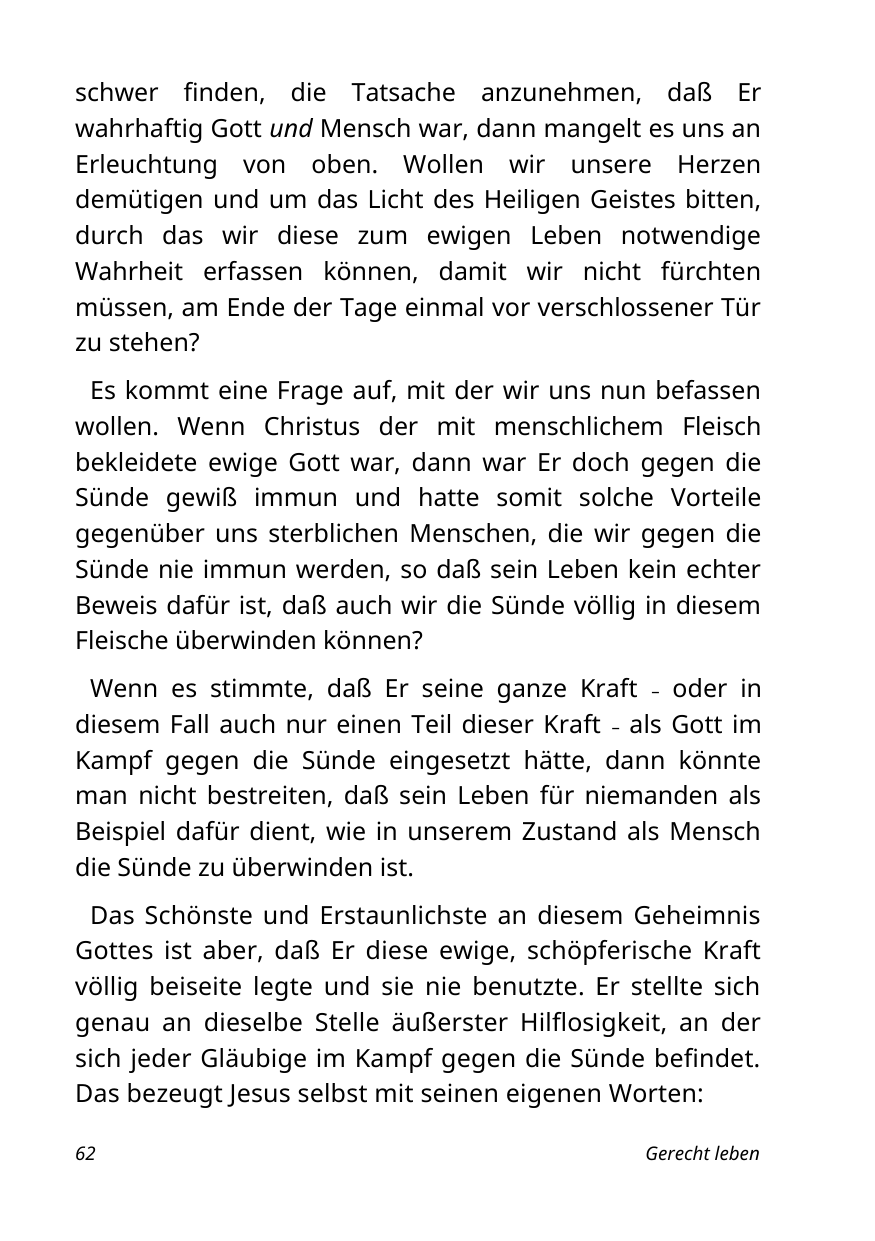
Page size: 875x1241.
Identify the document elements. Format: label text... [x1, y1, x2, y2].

text Wenn es stimmte, daß Er seine ganze Kraft – oder in diesem Fall auch nur einen Teil dieser Kraft – als Gott im Kampf gegen die Sünde eingesetzt hätte, dann könnte man nicht bestreiten, daß sein Leben für niemanden als Beispiel dafür dient, wie in unserem Zustand als Mensch die Sünde zu überwinden ist. [75, 671, 762, 883]
text Es kommt eine Frage auf, mit der wir uns nun befassen wollen. Wenn Christus der mit menschlichem Fleisch bekleidete ewige Gott war, dann war Er doch gegen die Sünde gewiß immun und hatte somit solche Vorteile gegenüber uns sterblichen Menschen, die wir gegen die Sünde nie immun werden, so daß sein Leben kein echter Beweis dafür ist, daß auch wir die Sünde völlig in diesem Fleische überwinden können? [75, 373, 762, 657]
text Das Schönste und Erstaunlichste an diesem Geheimnis Gottes ist aber, daß Er diese ewige, schöpferische Kraft völlig beiseite legte und sie nie benutzte. Er stellte sich genau an dieselbe Stelle äußerster Hilflosigkeit, an der sich jeder Gläubige im Kampf gegen die Sünde befindet. Das bezeugt Jesus selbst mit seinen eigenen Worten: [75, 897, 762, 1110]
text schwer finden, die Tatsache anzunehmen, daß Er wahrhaftig Gott und Mensch war, dann mangelt es uns an Erleuchtung von oben. Wollen wir unsere Herzen demütigen und um das Licht des Heiligen Geistes bitten, durch das wir diese zum ewigen Leben notwendige Wahrheit erfassen können, damit wir nicht fürchten müssen, am Ende der Tage einmal vor verschlossener Tür zu stehen? [75, 75, 762, 359]
